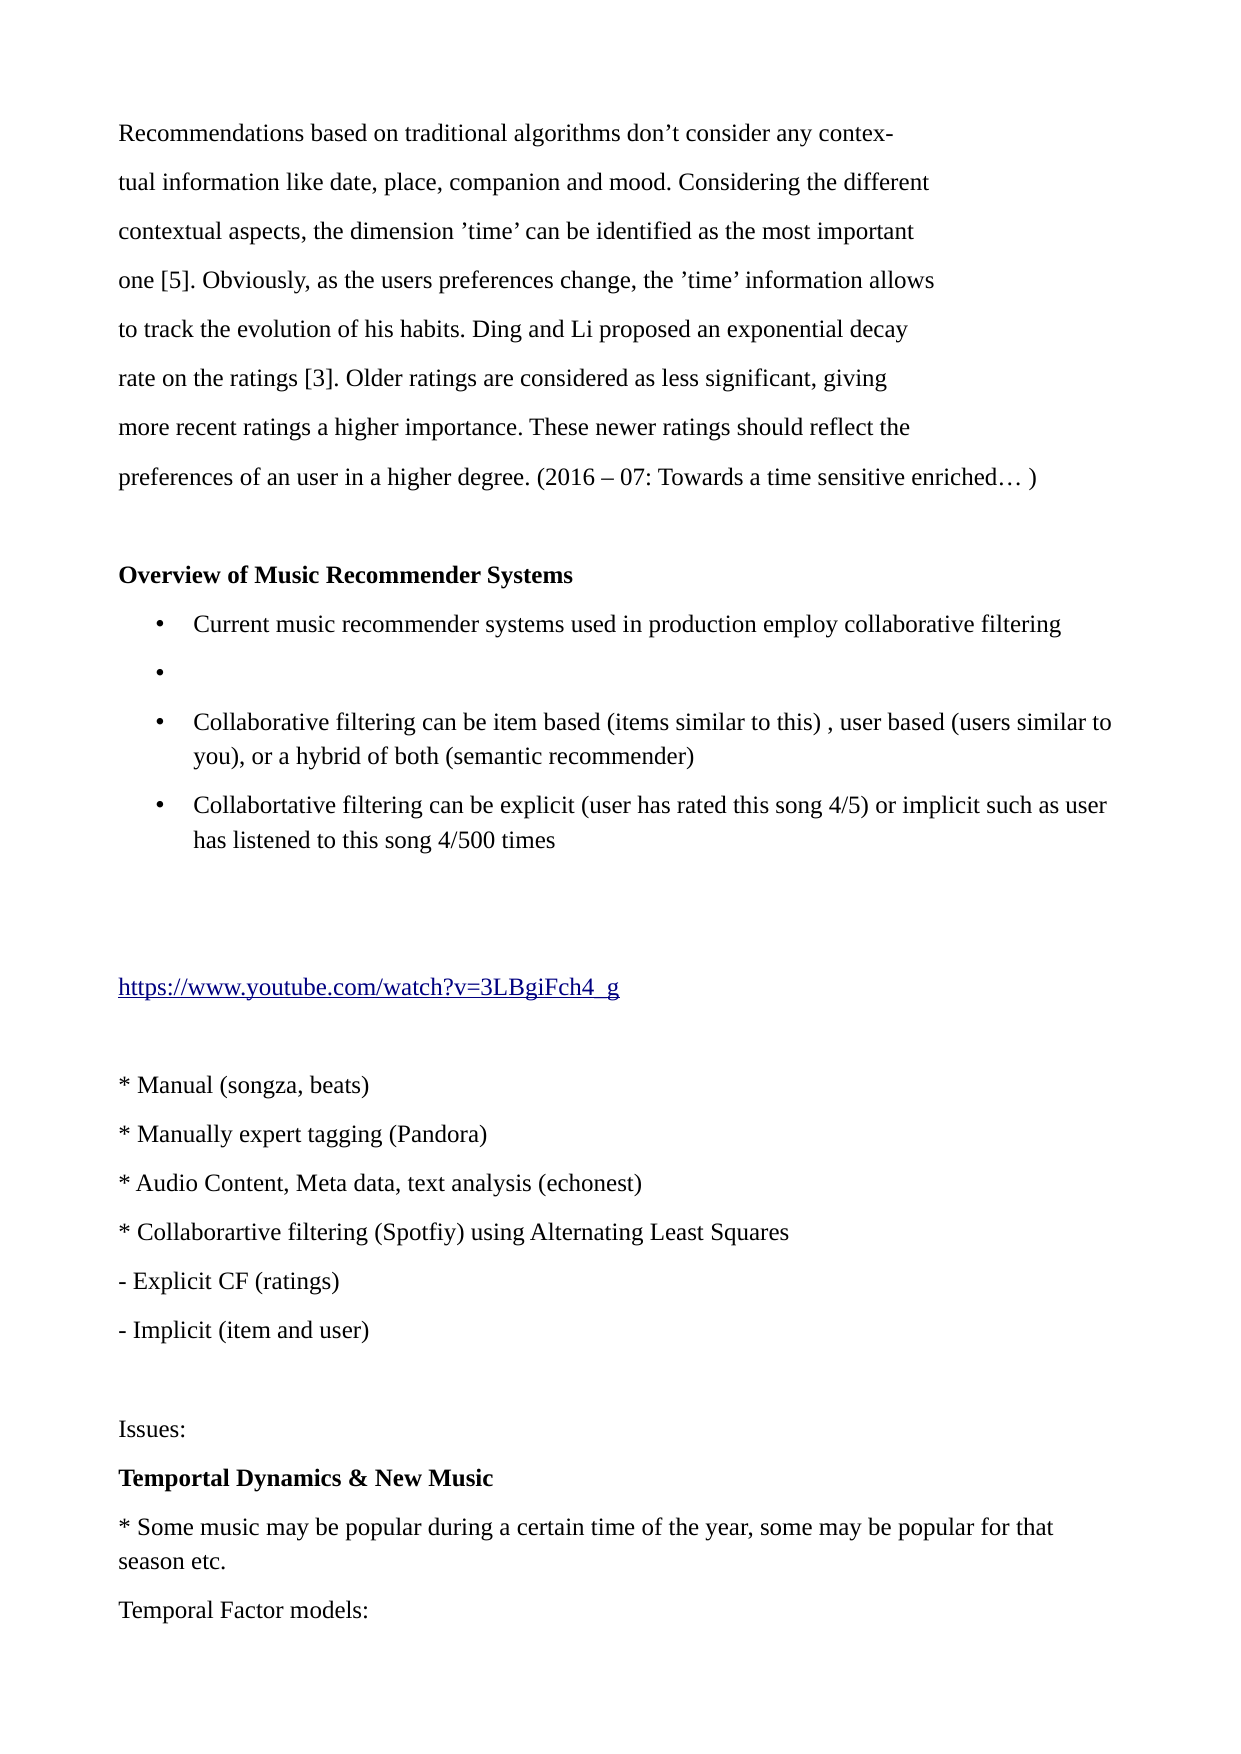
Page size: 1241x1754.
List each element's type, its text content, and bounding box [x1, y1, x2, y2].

text - Explicit CF (ratings) [118, 1266, 1122, 1295]
text Temportal Dynamics & New Music [118, 1463, 1122, 1491]
text * Collaborartive filtering (Spotfiy) using Alternating Least Squares [118, 1217, 1122, 1246]
text more recent ratings a higher importance. These newer ratings should reflect the [118, 412, 1122, 441]
text * Manual (songza, beats) [118, 1070, 1122, 1099]
text tual information like date, place, companion and mood. Considering the different [118, 167, 1122, 196]
text one [5]. Obviously, as the users preferences change, the ’time’ information allows [118, 265, 1122, 294]
text contextual aspects, the dimension ’time’ can be identified as the most important [118, 216, 1122, 245]
list Collaborative filtering can be item based (items similar to this) , user based (users similar to you), or a hybrid of both (semantic recommender) [156, 707, 1122, 770]
text Recommendations based on traditional algorithms don’t consider any contex- [118, 118, 1122, 147]
list Collabortative filtering can be explicit (user has rated this song 4/5) or implicit such as user has listened to this song 4/500 times [156, 790, 1122, 854]
text to track the evolution of his habits. Ding and Li proposed an exponential decay [118, 314, 1122, 343]
text * Some music may be popular during a certain time of the year, some may be popular for that season etc. [118, 1512, 1122, 1575]
text https://www.youtube.com/watch?v=3LBgiFch4_g [118, 972, 1122, 1001]
text preferences of an user in a higher degree. (2016 – 07: Towards a time sensitive enriched… ) [118, 462, 1122, 490]
text Temporal Factor models: [118, 1595, 1122, 1624]
list Current music recommender systems used in production employ collaborative filtering [156, 609, 1122, 637]
text Issues: [118, 1414, 1122, 1442]
text * Manually expert tagging (Pandora) [118, 1119, 1122, 1148]
text rate on the ratings [3]. Older ratings are considered as less significant, giving [118, 363, 1122, 392]
text * Audio Content, Meta data, text analysis (echonest) [118, 1168, 1122, 1197]
text Overview of Music Recommender Systems [118, 560, 1122, 588]
text - Implicit (item and user) [118, 1316, 1122, 1344]
